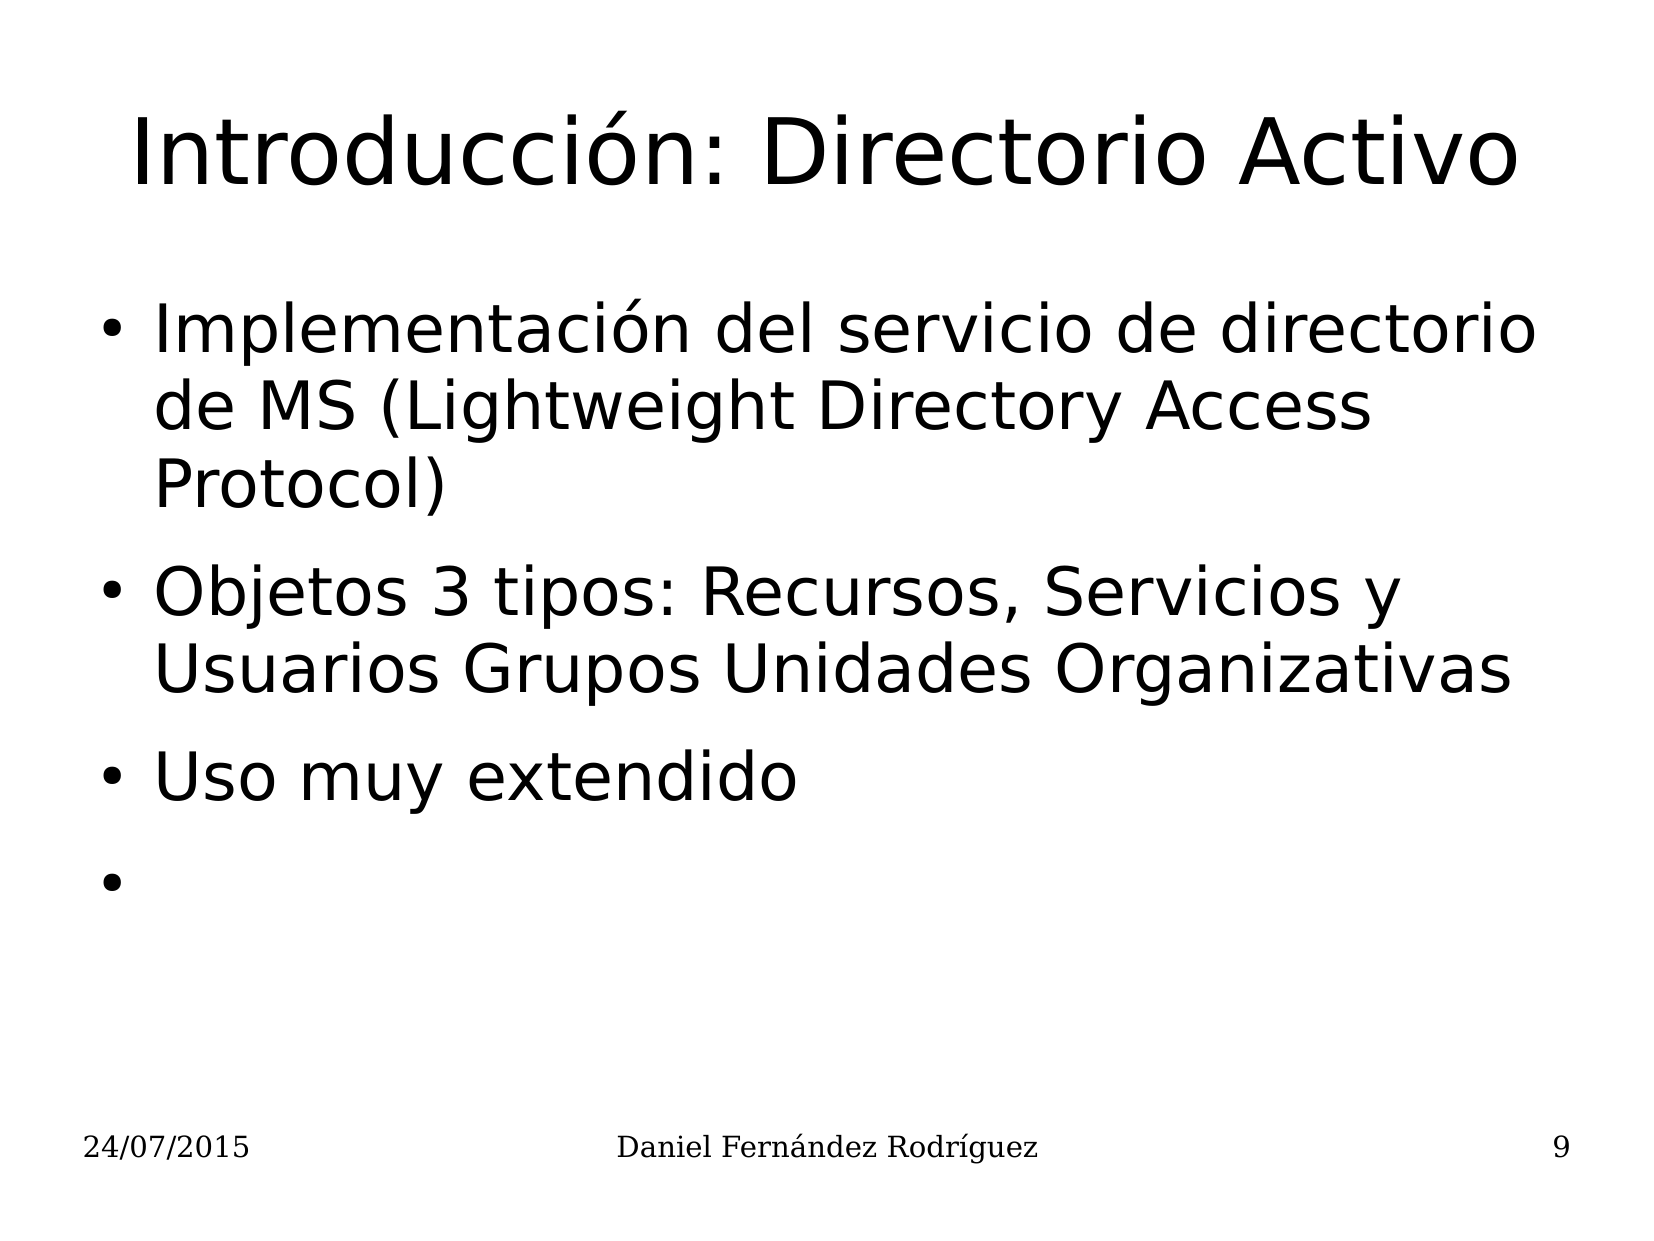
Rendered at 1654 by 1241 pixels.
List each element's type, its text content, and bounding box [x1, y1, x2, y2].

title Introducción: Directorio Activo [82, 45, 1571, 261]
list Implementación del servicio de directorio de MS (Lightweight Directory Access Protocol) Objetos 3 tipos: Recursos, Servicios y Usuarios Grupos Unidades Organizativas Uso muy extendido [82, 290, 1571, 1010]
